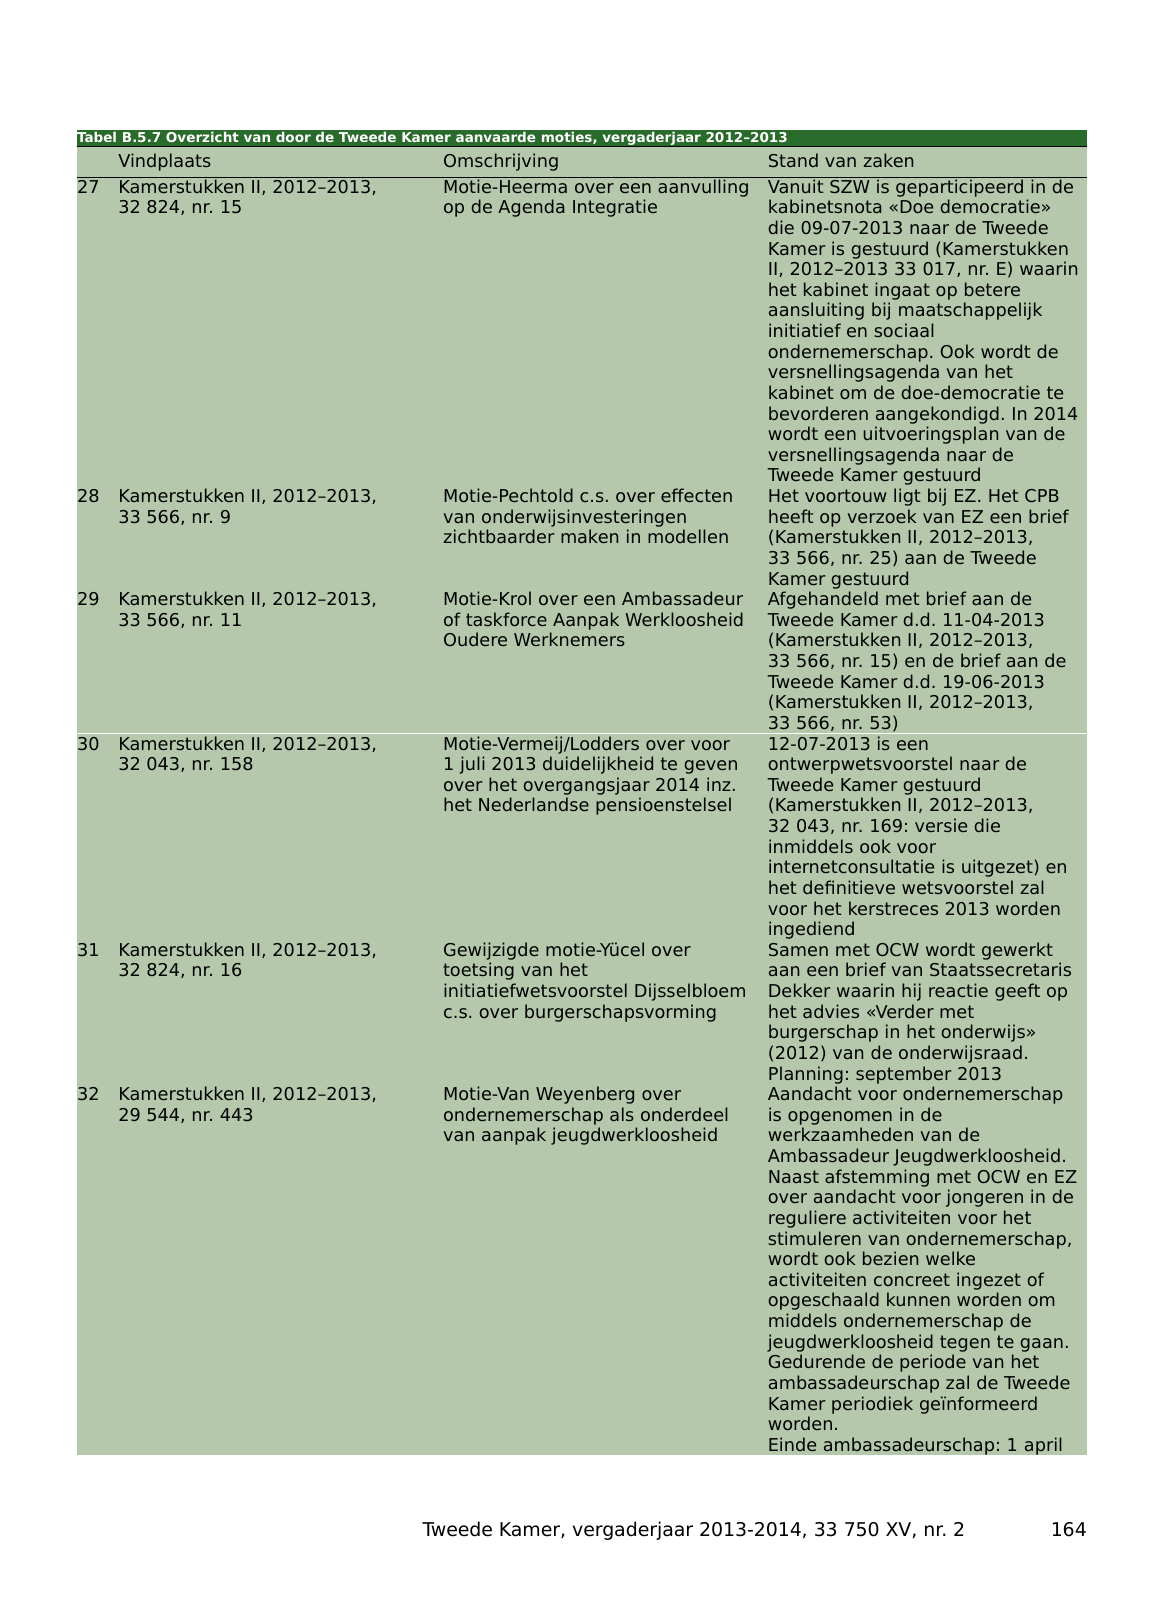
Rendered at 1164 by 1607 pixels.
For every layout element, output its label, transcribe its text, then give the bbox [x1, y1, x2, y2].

table_cell 27 [77, 178, 112, 486]
table_cell Motie-Vermeij/Lodders over voor 1 juli 2013 duidelijkheid te geven over het overgangsjaar 2014 inz. het Nederlandse pensioenstelsel [437, 734, 762, 940]
table_cell Vindplaats [112, 147, 437, 177]
table_cell 30 [77, 734, 112, 940]
table_cell Kamerstukken II, 2012–2013, 32 043, nr. 158 [112, 734, 437, 940]
table_cell 29 [77, 589, 112, 733]
table_cell 32 [77, 1084, 112, 1455]
table_cell Kamerstukken II, 2012–2013, 32 824, nr. 15 [112, 178, 437, 486]
table_cell Motie-Van Weyenberg over ondernemerschap als onderdeel van aanpak jeugdwerkloosheid [437, 1084, 762, 1455]
table_cell 12-07-2013 is een ontwerpwetsvoorstel naar de Tweede Kamer gestuurd (Kamerstukken II, 2012–2013, 32 043, nr. 169: versie die inmiddels ook voor internetconsultatie is uitgezet) en het definitieve wetsvoorstel zal voor het kerstreces 2013 worden ingediend [762, 734, 1087, 940]
table_cell Kamerstukken II, 2012–2013, 33 566, nr. 9 [112, 486, 437, 589]
table_cell Vanuit SZW is geparticipeerd in de kabinetsnota «Doe democratie» die 09-07-2013 naar de Tweede Kamer is gestuurd (Kamerstukken II, 2012–2013 33 017, nr. E) waarin het kabinet ingaat op betere aansluiting bij maatschappelijk initiatief en sociaal ondernemerschap. Ook wordt de versnellingsagenda van het kabinet om de doe-democratie te bevorderen aangekondigd. In 2014 wordt een uitvoeringsplan van de versnellingsagenda naar de Tweede Kamer gestuurd [762, 178, 1087, 486]
table_header Tabel B.5.7 Overzicht van door de Tweede Kamer aanvaarde moties, vergaderjaar 2012–2013 [77, 130, 1087, 146]
table_cell Motie-Krol over een Ambassadeur of taskforce Aanpak Werkloosheid Oudere Werknemers [437, 589, 762, 733]
table_cell 28 [77, 486, 112, 589]
table_cell 31 [77, 940, 112, 1084]
table_cell Kamerstukken II, 2012–2013, 29 544, nr. 443 [112, 1084, 437, 1455]
table_cell Samen met OCW wordt gewerkt aan een brief van Staatssecretaris Dekker waarin hij reactie geeft op het advies «Verder met burgerschap in het onderwijs» (2012) van de onderwijsraad. Planning: september 2013 [762, 940, 1087, 1084]
table_cell Het voortouw ligt bij EZ. Het CPB heeft op verzoek van EZ een brief (Kamerstukken II, 2012–2013, 33 566, nr. 25) aan de Tweede Kamer gestuurd [762, 486, 1087, 589]
table_cell Gewijzigde motie-Yücel over toetsing van het initiatiefwetsvoorstel Dijsselbloem c.s. over burgerschapsvorming [437, 940, 762, 1084]
table_cell Motie-Heerma over een aanvulling op de Agenda Integratie [437, 178, 762, 486]
table_cell Motie-Pechtold c.s. over effecten van onderwijsinvesteringen zichtbaarder maken in modellen [437, 486, 762, 589]
table_cell Kamerstukken II, 2012–2013, 33 566, nr. 11 [112, 589, 437, 733]
table_cell Kamerstukken II, 2012–2013, 32 824, nr. 16 [112, 940, 437, 1084]
table_cell [77, 147, 112, 177]
table_cell Stand van zaken [762, 147, 1087, 177]
table_cell Afgehandeld met brief aan de Tweede Kamer d.d. 11-04-2013 (Kamerstukken II, 2012–2013, 33 566, nr. 15) en de brief aan de Tweede Kamer d.d. 19-06-2013 (Kamerstukken II, 2012–2013, 33 566, nr. 53) [762, 589, 1087, 733]
table_cell Omschrijving [437, 147, 762, 177]
table_cell Aandacht voor ondernemerschap is opgenomen in de werkzaamheden van de Ambassadeur Jeugdwerkloosheid. Naast afstemming met OCW en EZ over aandacht voor jongeren in de reguliere activiteiten voor het stimuleren van ondernemerschap, wordt ook bezien welke activiteiten concreet ingezet of opgeschaald kunnen worden om middels ondernemerschap de jeugdwerkloosheid tegen te gaan. Gedurende de periode van het ambassadeurschap zal de Tweede Kamer periodiek geïnformeerd worden. Einde ambassadeurschap: 1 april [762, 1084, 1087, 1455]
